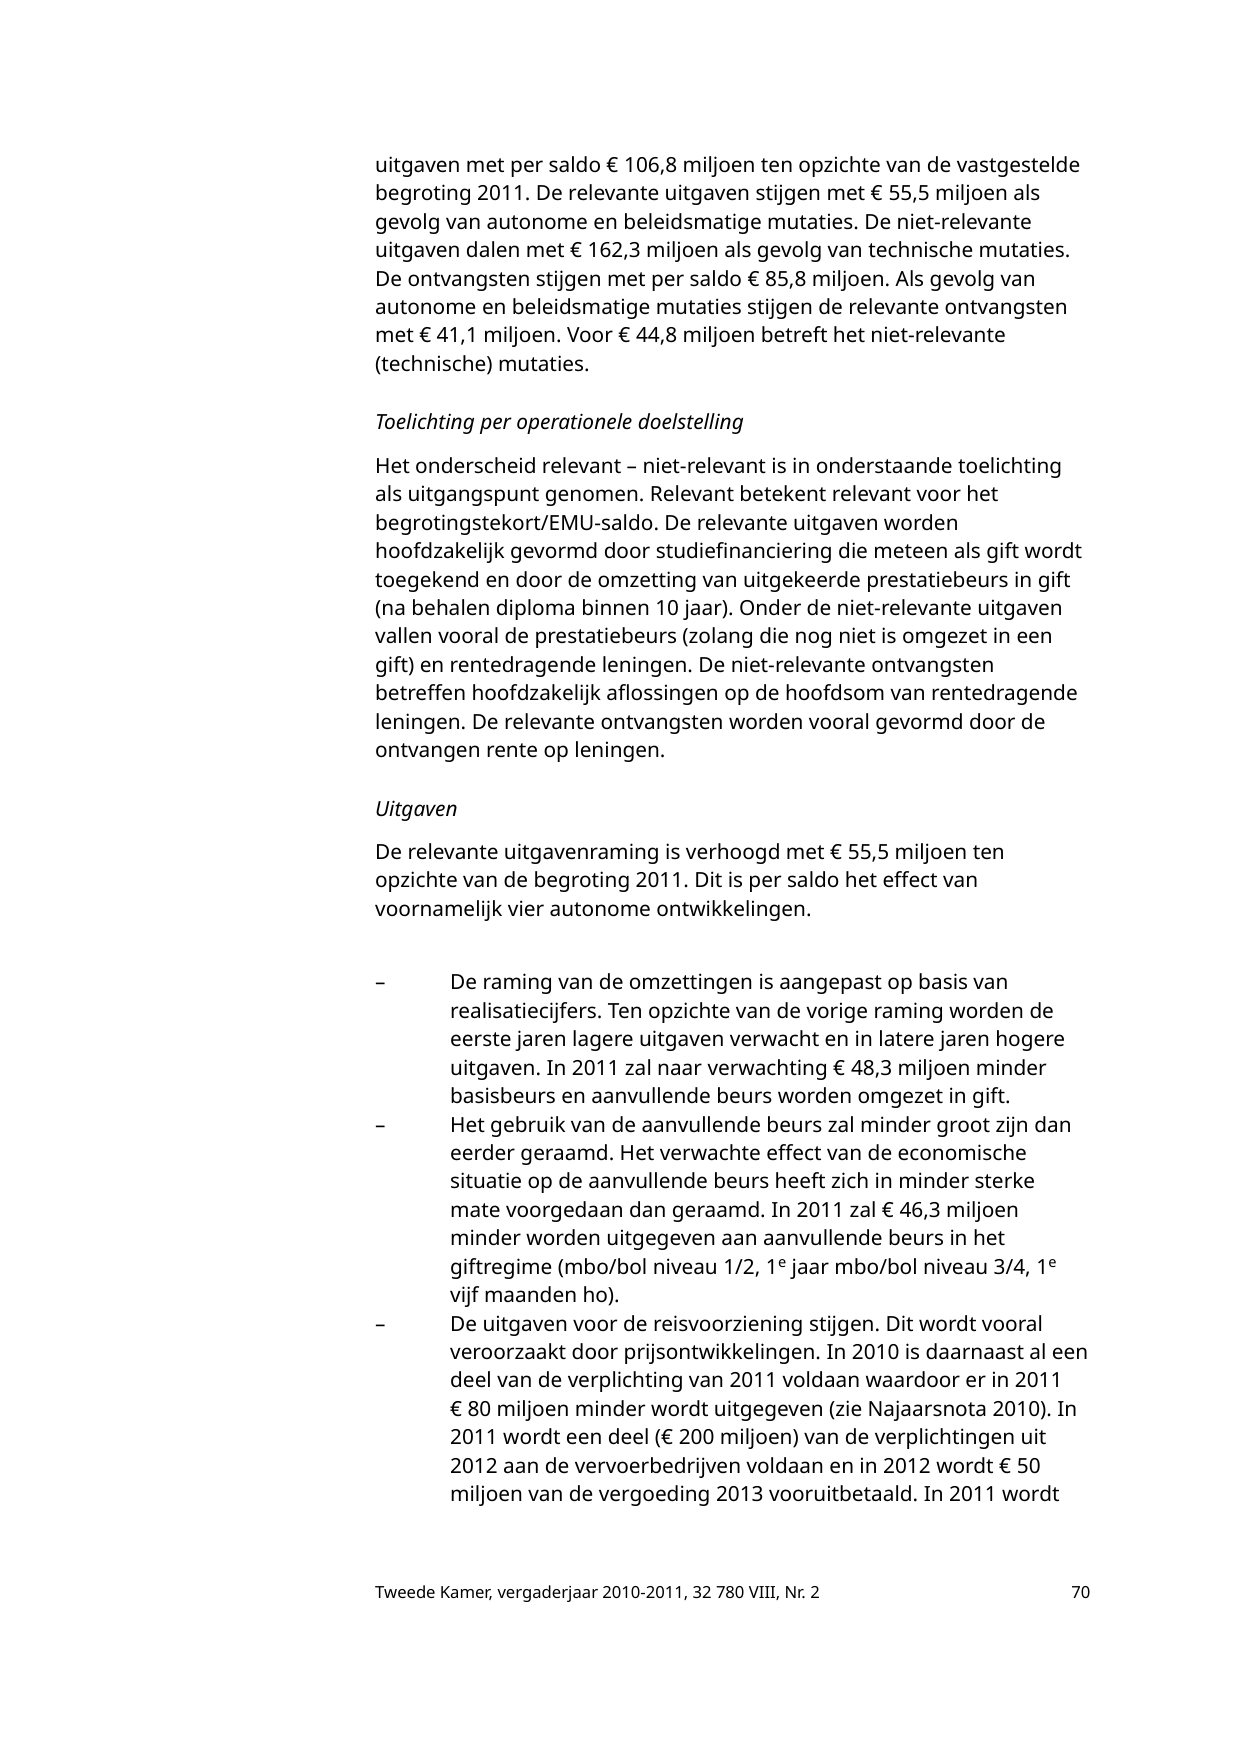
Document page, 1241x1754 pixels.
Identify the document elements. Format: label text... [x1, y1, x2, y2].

list De uitgaven voor de reisvoorziening stijgen. Dit wordt vooral veroorzaakt door prijsontwikkelingen. In 2010 is daarnaast al een deel van de verplichting van 2011 voldaan waardoor er in 2011 € 80 miljoen minder wordt uitgegeven (zie Najaarsnota 2010). In 2011 wordt een deel (€ 200 miljoen) van de verplichtingen uit 2012 aan de vervoerbedrijven voldaan en in 2012 wordt € 50 miljoen van de vergoeding 2013 vooruitbetaald. In 2011 wordt [375, 1309, 1090, 1508]
text De relevante uitgavenraming is verhoogd met € 55,5 miljoen ten opzichte van de begroting 2011. Dit is per saldo het effect van voornamelijk vier autonome ontwikkelingen. [375, 837, 1090, 922]
text Het onderscheid relevant – niet-relevant is in onderstaande toelichting als uitgangspunt genomen. Relevant betekent relevant voor het begrotingstekort/EMU-saldo. De relevante uitgaven worden hoofdzakelijk gevormd door studiefinanciering die meteen als gift wordt toegekend en door de omzetting van uitgekeerde prestatiebeurs in gift (na behalen diploma binnen 10 jaar). Onder de niet-relevante uitgaven vallen vooral de prestatiebeurs (zolang die nog niet is omgezet in een gift) en rentedragende leningen. De niet-relevante ontvangsten betreffen hoofdzakelijk aflossingen op de hoofdsom van rentedragende leningen. De relevante ontvangsten worden vooral gevormd door de ontvangen rente op leningen. [375, 451, 1090, 764]
text Toelichting per operationele doelstelling [375, 407, 1090, 436]
text uitgaven met per saldo € 106,8 miljoen ten opzichte van de vastgestelde begroting 2011. De relevante uitgaven stijgen met € 55,5 miljoen als gevolg van autonome en beleidsmatige mutaties. De niet-relevante uitgaven dalen met € 162,3 miljoen als gevolg van technische mutaties. [375, 150, 1090, 264]
text De ontvangsten stijgen met per saldo € 85,8 miljoen. Als gevolg van autonome en beleidsmatige mutaties stijgen de relevante ontvangsten met € 41,1 miljoen. Voor € 44,8 miljoen betreft het niet-relevante (technische) mutaties. [375, 264, 1090, 377]
text Uitgaven [375, 794, 1090, 822]
list De raming van de omzettingen is aangepast op basis van realisatiecijfers. Ten opzichte van de vorige raming worden de eerste jaren lagere uitgaven verwacht en in latere jaren hogere uitgaven. In 2011 zal naar verwachting € 48,3 miljoen minder basisbeurs en aanvullende beurs worden omgezet in gift. [375, 967, 1090, 1110]
list Het gebruik van de aanvullende beurs zal minder groot zijn dan eerder geraamd. Het verwachte effect van de economische situatie op de aanvullende beurs heeft zich in minder sterke mate voorgedaan dan geraamd. In 2011 zal € 46,3 miljoen minder worden uitgegeven aan aanvullende beurs in het giftregime (mbo/bol niveau 1/2, 1e jaar mbo/bol niveau 3/4, 1e vijf maanden ho). [375, 1110, 1090, 1309]
